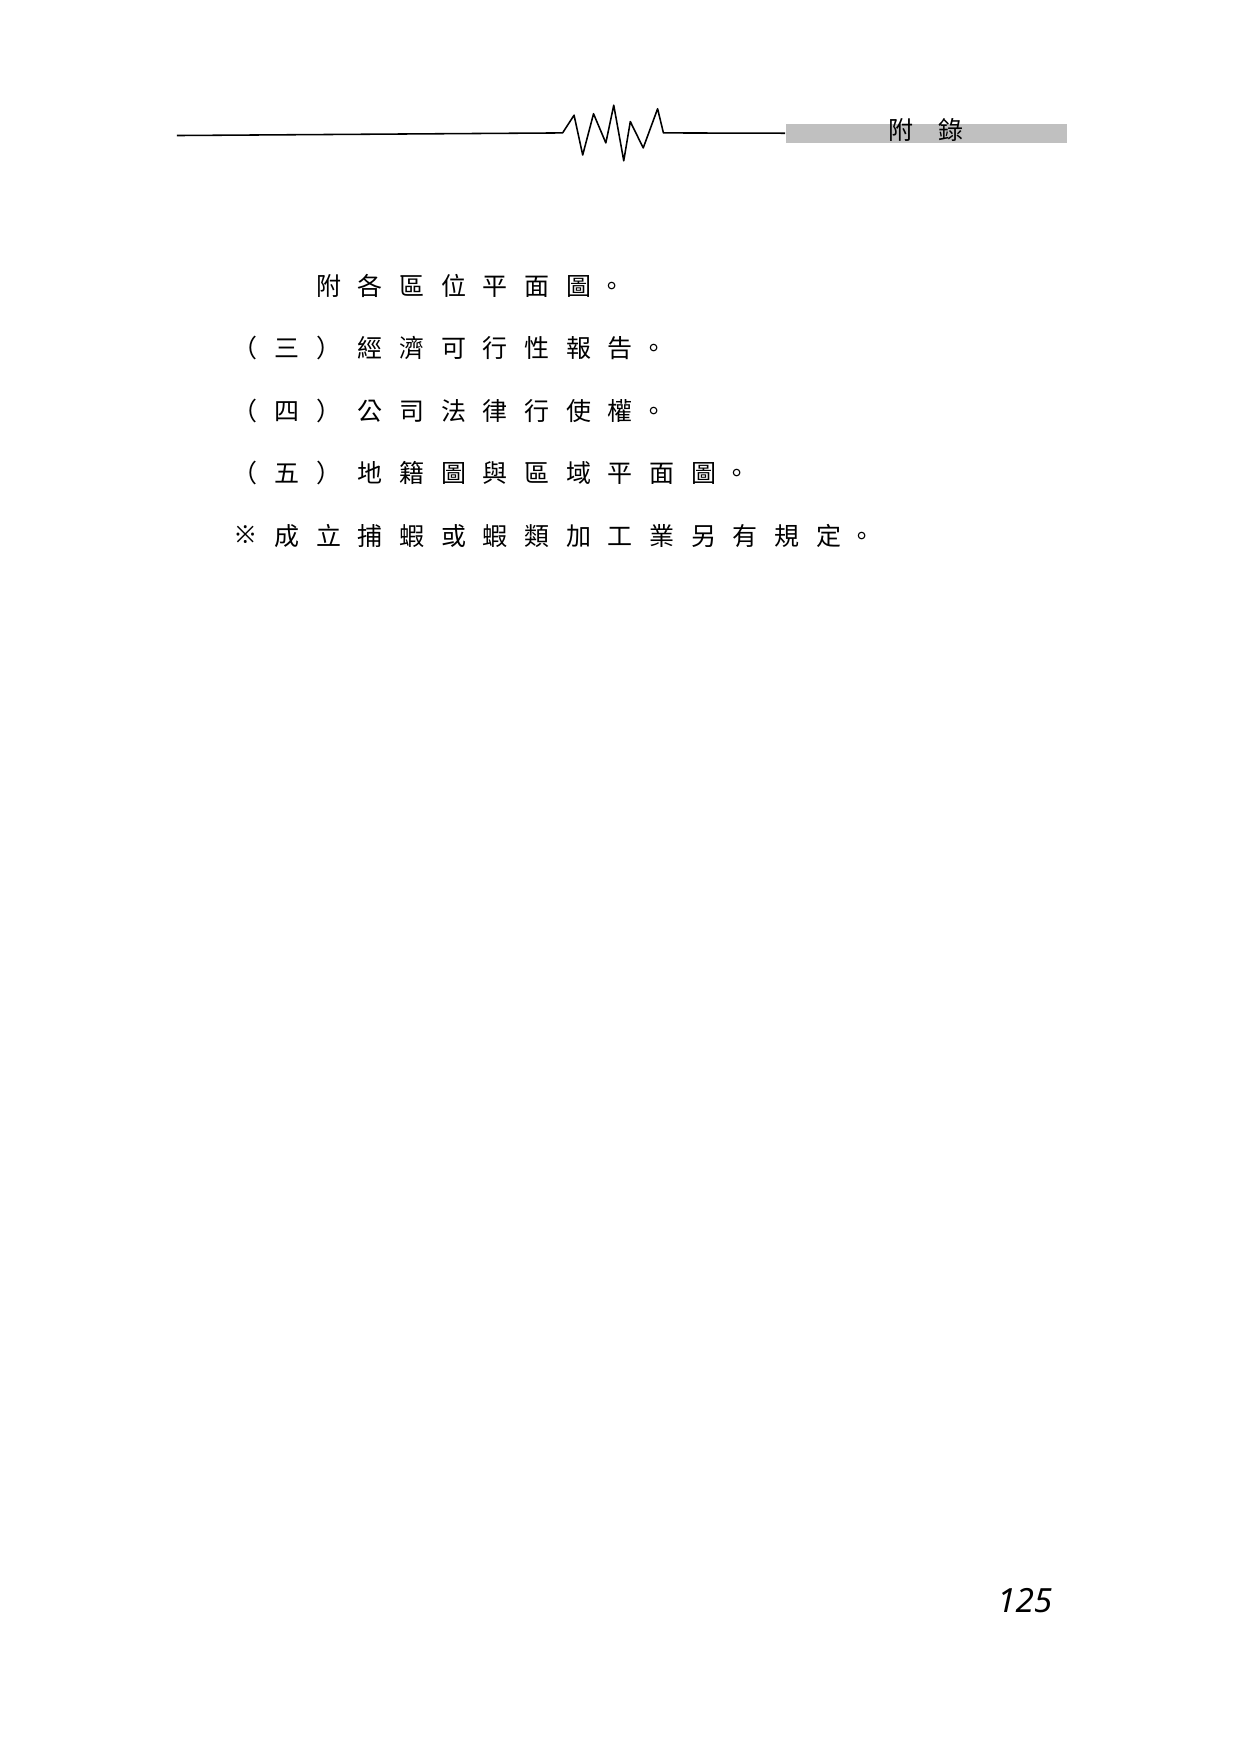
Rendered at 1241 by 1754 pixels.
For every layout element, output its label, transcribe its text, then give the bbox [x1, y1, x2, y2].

text （四）公司法律行使權。 [207, 368, 1058, 430]
text 附各區位平面圖。 [207, 243, 1058, 305]
text ※成立捕蝦或蝦類加工業另有規定。 [207, 493, 1058, 555]
text （五）地籍圖與區域平面圖。 [207, 430, 1058, 493]
text （三）經濟可行性報告。 [207, 305, 1058, 368]
